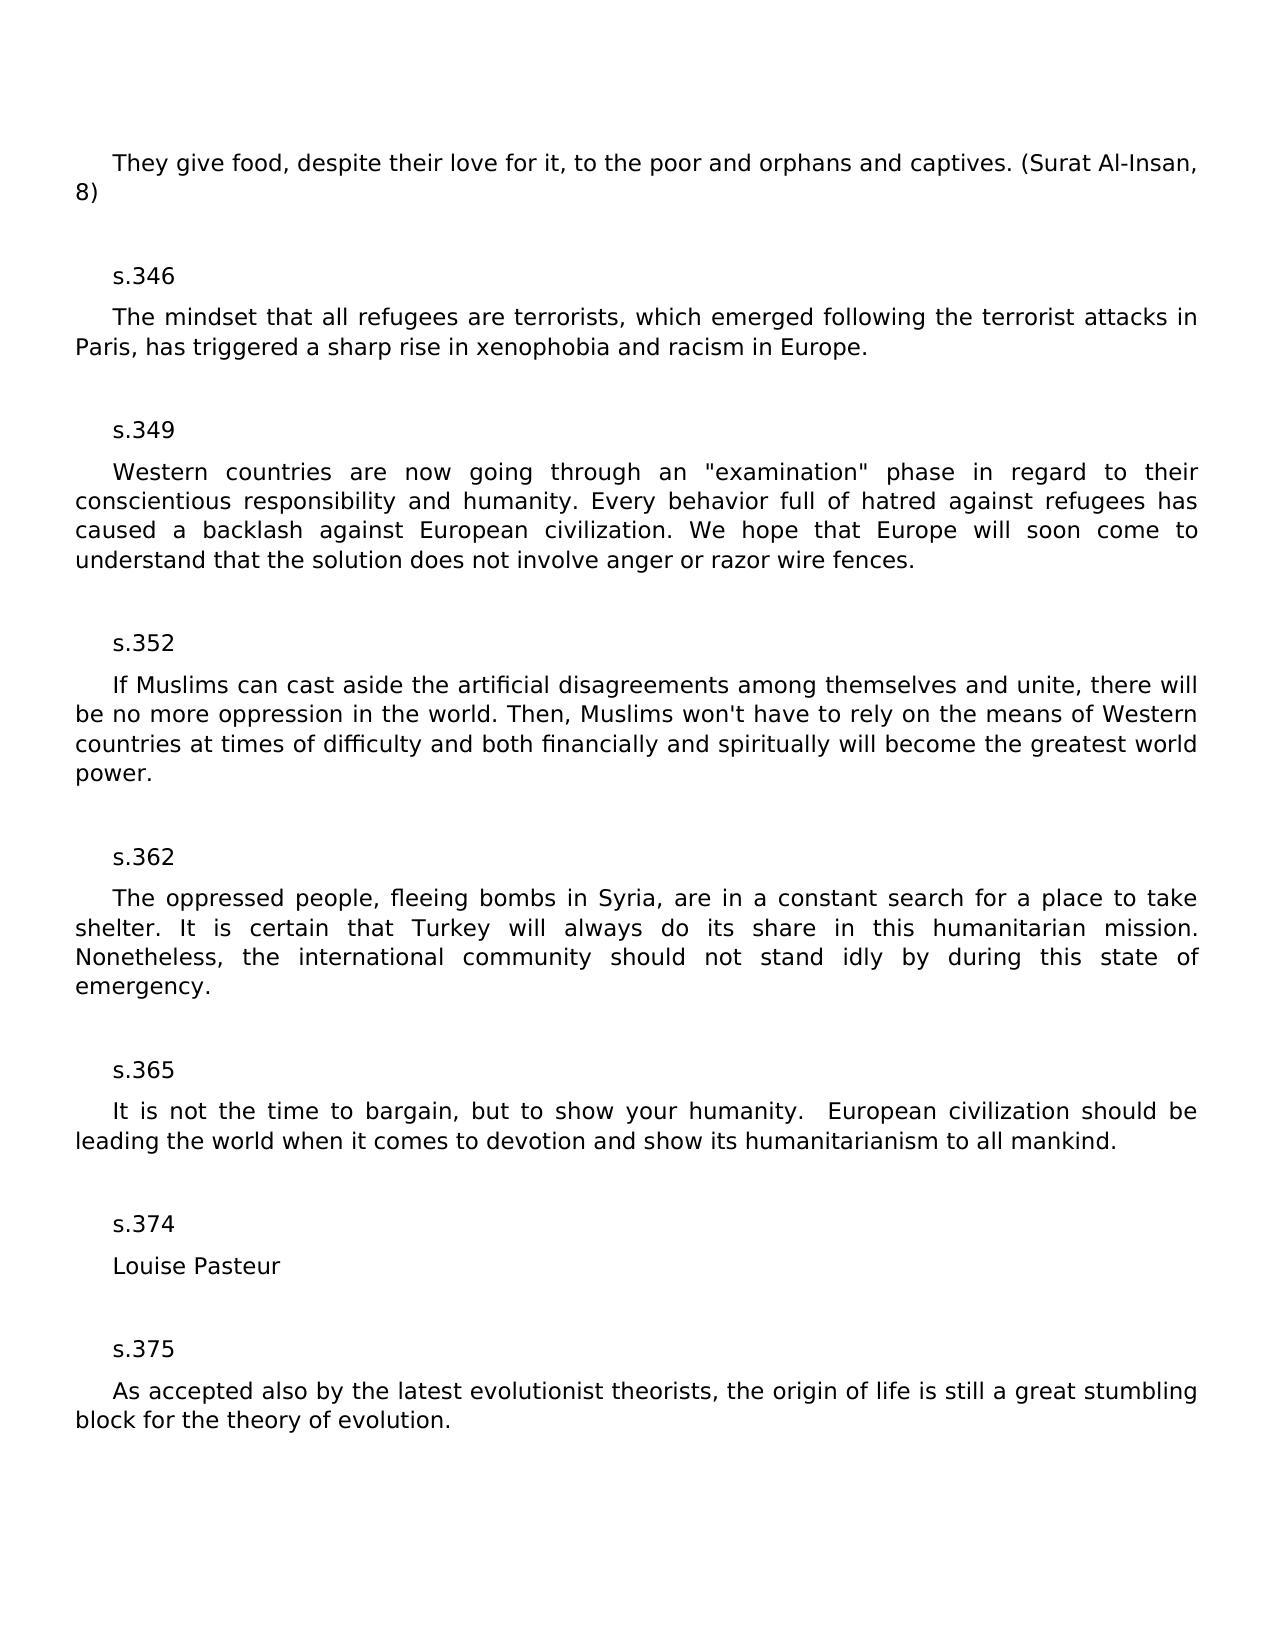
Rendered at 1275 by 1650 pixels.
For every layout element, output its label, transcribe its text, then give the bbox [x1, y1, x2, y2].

text s.375 [75, 1337, 1200, 1363]
text They give food, despite their love for it, to the poor and orphans and captives. (Surat Al-Insan, 8) [75, 150, 1200, 206]
text If Muslims can cast aside the artificial disagreements among themselves and unite, there will be no more oppression in the world. Then, Muslims won't have to rely on the means of Western countries at times of difficulty and both financially and spiritually will become the greatest world power. [75, 672, 1200, 787]
text The mindset that all refugees are terrorists, which emerged following the terrorist attacks in Paris, has triggered a sharp rise in xenophobia and racism in Europe. [75, 304, 1200, 361]
text It is not the time to bargain, but to show your humanity. European civilization should be leading the world when it comes to devotion and show its humanitarianism to all mankind. [75, 1098, 1200, 1154]
text s.362 [75, 844, 1200, 870]
text s.346 [75, 263, 1200, 289]
text The oppressed people, fleeing bombs in Syria, are in a constant search for a place to take shelter. It is certain that Turkey will always do its share in this humanitarian mission. Nonetheless, the international community should not stand idly by during this state of emergency. [75, 885, 1200, 1000]
text s.365 [75, 1057, 1200, 1083]
text As accepted also by the latest evolutionist theorists, the origin of life is still a great stumbling block for the theory of evolution. [75, 1378, 1200, 1434]
text s.352 [75, 631, 1200, 657]
text Louise Pasteur [75, 1253, 1200, 1280]
text Western countries are now going through an "examination" phase in regard to their conscientious responsibility and humanity. Every behavior full of hatred against refugees has caused a backlash against European civilization. We hope that Europe will soon come to understand that the solution does not involve anger or razor wire fences. [75, 459, 1200, 574]
text s.349 [75, 417, 1200, 444]
text s.374 [75, 1211, 1200, 1238]
